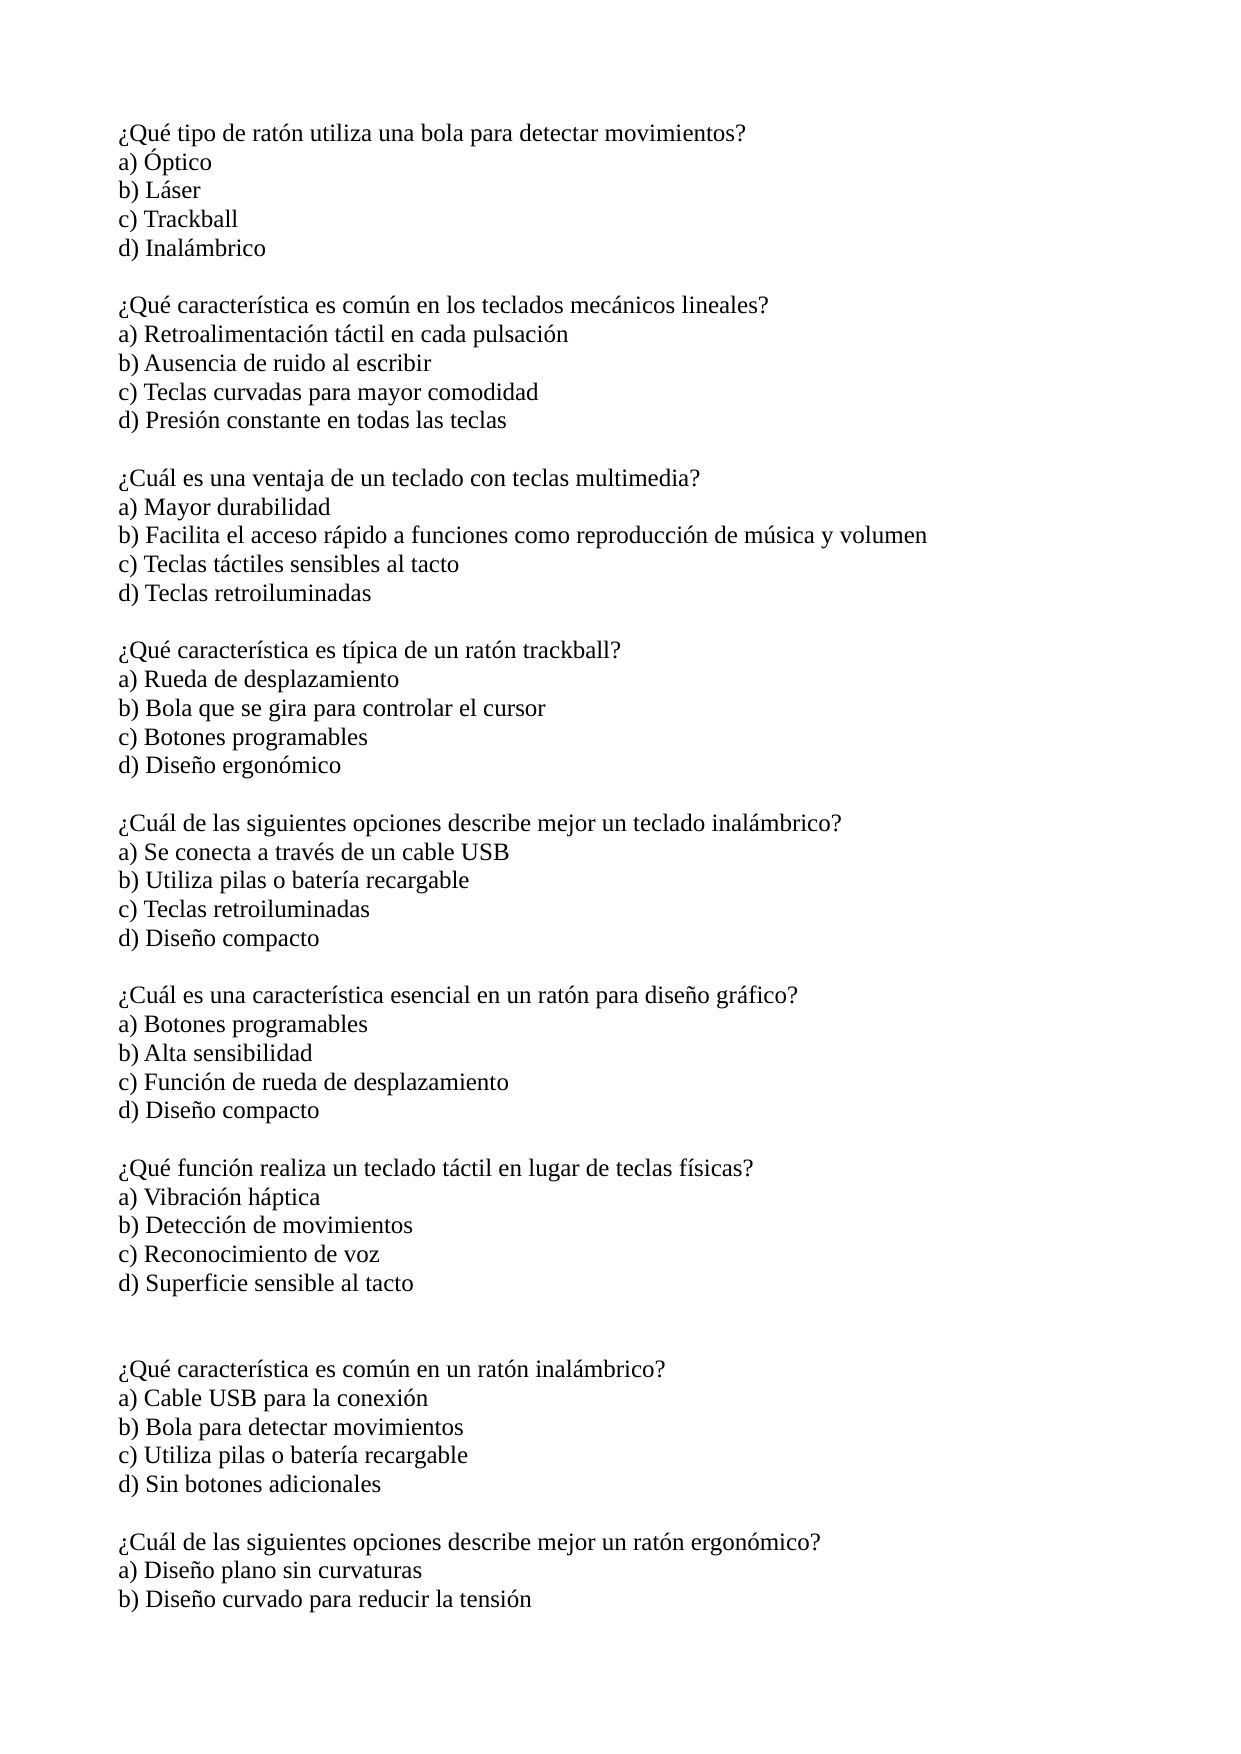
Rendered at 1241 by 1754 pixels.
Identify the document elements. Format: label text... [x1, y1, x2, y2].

text ¿Qué característica es común en los teclados mecánicos lineales? [118, 291, 1122, 319]
text ¿Cuál es una ventaja de un teclado con teclas multimedia? [118, 463, 1122, 492]
text c) Teclas táctiles sensibles al tacto [118, 549, 1122, 578]
text a) Vibración háptica [118, 1182, 1122, 1211]
text a) Óptico [118, 147, 1122, 176]
text c) Botones programables [118, 722, 1122, 751]
text b) Detección de movimientos [118, 1211, 1122, 1239]
text a) Se conecta a través de un cable USB [118, 837, 1122, 866]
text a) Mayor durabilidad [118, 492, 1122, 521]
text b) Diseño curvado para reducir la tensión [118, 1584, 1122, 1613]
text a) Diseño plano sin curvaturas [118, 1556, 1122, 1584]
text ¿Qué característica es común en un ratón inalámbrico? [118, 1354, 1122, 1383]
text d) Diseño compacto [118, 923, 1122, 952]
text c) Utiliza pilas o batería recargable [118, 1441, 1122, 1469]
text d) Presión constante en todas las teclas [118, 406, 1122, 434]
text ¿Cuál de las siguientes opciones describe mejor un teclado inalámbrico? [118, 808, 1122, 837]
text d) Teclas retroiluminadas [118, 578, 1122, 607]
text a) Cable USB para la conexión [118, 1383, 1122, 1412]
text d) Sin botones adicionales [118, 1469, 1122, 1498]
text ¿Cuál es una característica esencial en un ratón para diseño gráfico? [118, 981, 1122, 1009]
text ¿Qué función realiza un teclado táctil en lugar de teclas físicas? [118, 1153, 1122, 1182]
text c) Reconocimiento de voz [118, 1239, 1122, 1268]
text b) Bola para detectar movimientos [118, 1412, 1122, 1441]
text ¿Qué característica es típica de un ratón trackball? [118, 636, 1122, 664]
text a) Retroalimentación táctil en cada pulsación [118, 319, 1122, 348]
text d) Diseño compacto [118, 1096, 1122, 1124]
text d) Diseño ergonómico [118, 751, 1122, 779]
text b) Ausencia de ruido al escribir [118, 348, 1122, 377]
text c) Teclas curvadas para mayor comodidad [118, 377, 1122, 406]
text ¿Qué tipo de ratón utiliza una bola para detectar movimientos? [118, 118, 1122, 147]
text b) Facilita el acceso rápido a funciones como reproducción de música y volumen [118, 521, 1122, 549]
text c) Teclas retroiluminadas [118, 894, 1122, 923]
text a) Botones programables [118, 1009, 1122, 1038]
text c) Trackball [118, 204, 1122, 233]
text ¿Cuál de las siguientes opciones describe mejor un ratón ergonómico? [118, 1527, 1122, 1556]
text b) Utiliza pilas o batería recargable [118, 866, 1122, 894]
text b) Bola que se gira para controlar el cursor [118, 693, 1122, 722]
text b) Láser [118, 176, 1122, 204]
text d) Superficie sensible al tacto [118, 1268, 1122, 1297]
text b) Alta sensibilidad [118, 1038, 1122, 1067]
text d) Inalámbrico [118, 233, 1122, 262]
text c) Función de rueda de desplazamiento [118, 1067, 1122, 1096]
text a) Rueda de desplazamiento [118, 664, 1122, 693]
